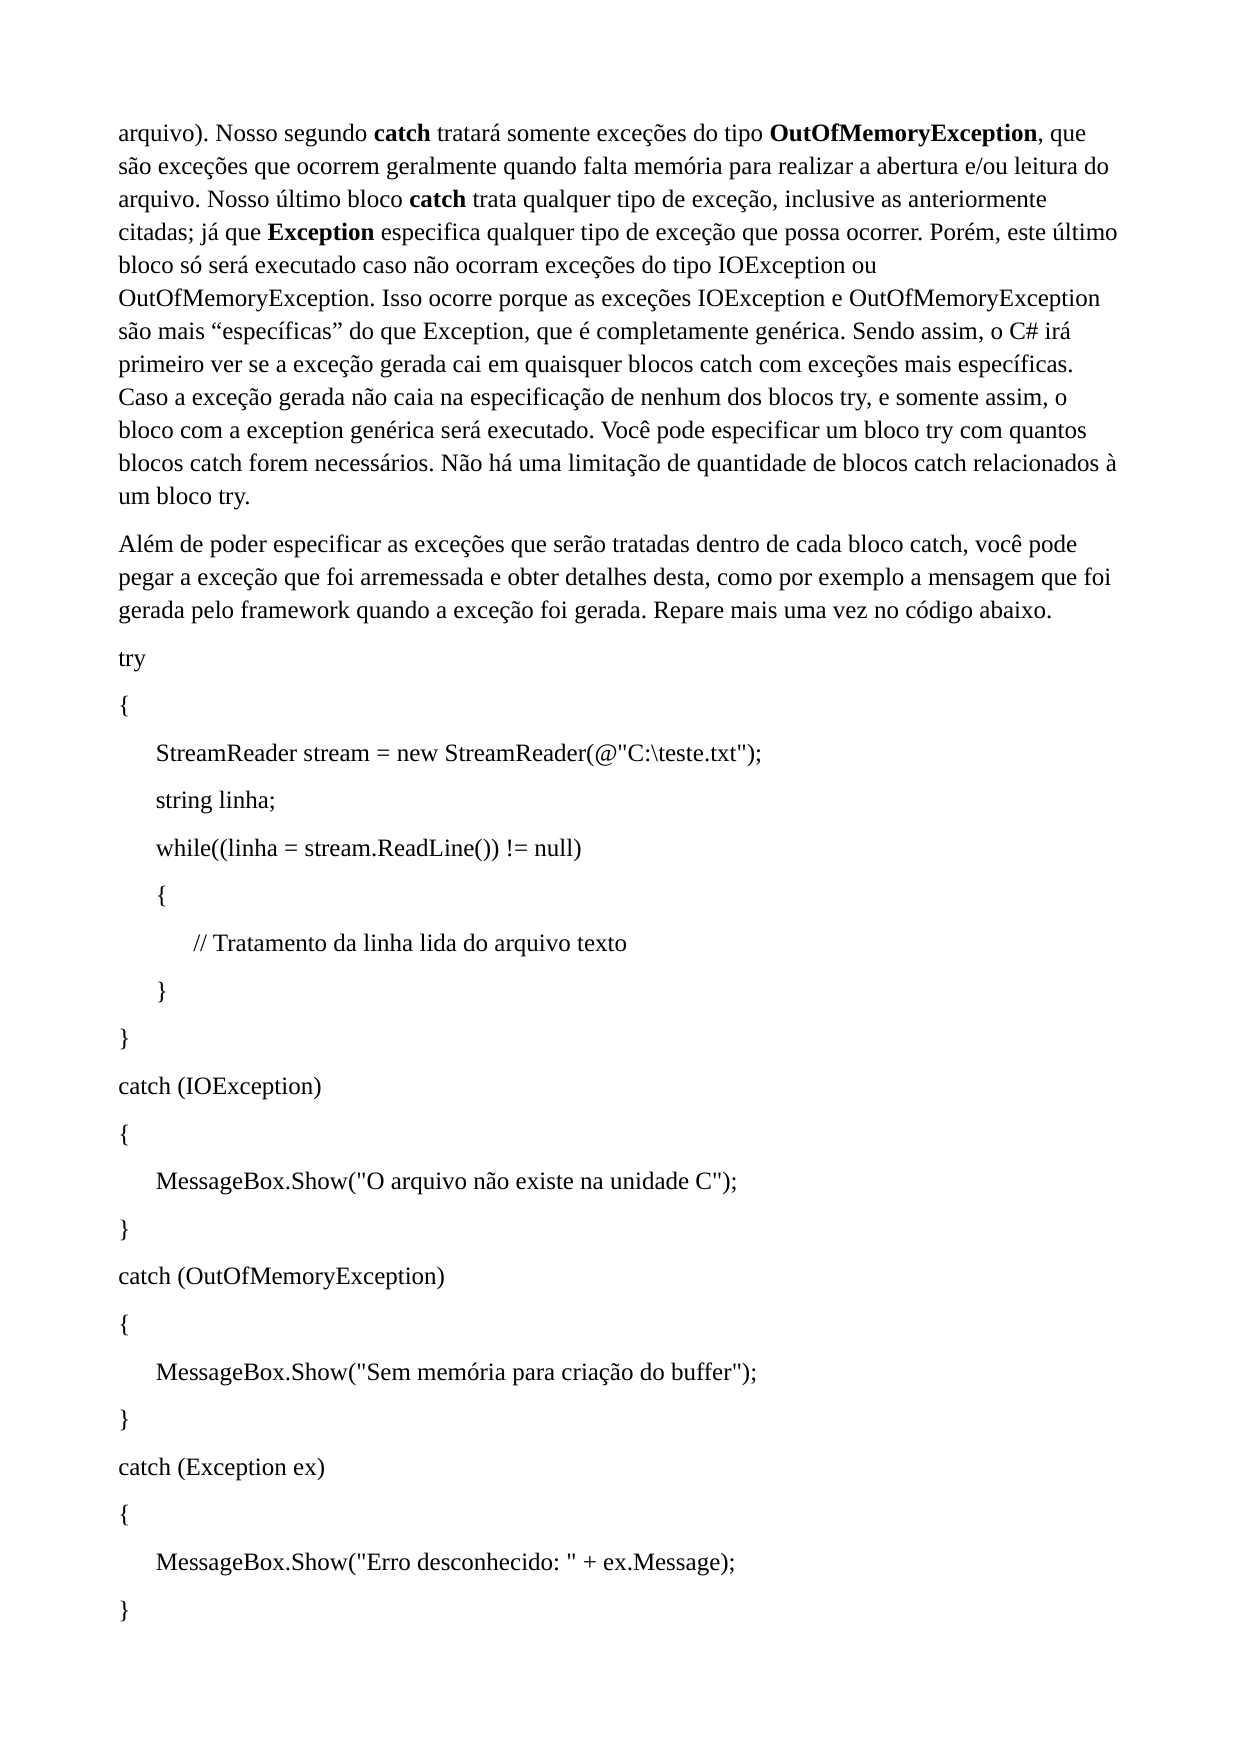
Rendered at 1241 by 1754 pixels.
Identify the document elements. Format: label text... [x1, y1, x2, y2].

text } [118, 1595, 1122, 1623]
text } [118, 1214, 1122, 1243]
text catch (OutOfMemoryException) [118, 1261, 1122, 1290]
text { [118, 1309, 1122, 1338]
text { [118, 1499, 1122, 1528]
text MessageBox.Show("Sem memória para criação do buffer"); [118, 1357, 1122, 1385]
text { [118, 881, 1122, 909]
text catch (IOException) [118, 1071, 1122, 1100]
text MessageBox.Show("Erro desconhecido: " + ex.Message); [118, 1547, 1122, 1576]
text // Tratamento da linha lida do arquivo texto [118, 928, 1122, 957]
text } [118, 976, 1122, 1004]
text while((linha = stream.ReadLine()) != null) [118, 833, 1122, 862]
text { [118, 690, 1122, 719]
text } [118, 1404, 1122, 1433]
text { [118, 1119, 1122, 1147]
text StreamReader stream = new StreamReader(@"C:\teste.txt"); [118, 738, 1122, 767]
text MessageBox.Show("O arquivo não existe na unidade C"); [118, 1166, 1122, 1195]
text try [118, 643, 1122, 671]
text Além de poder especificar as exceções que serão tratadas dentro de cada bloco catch, você pode pegar a exceção que foi arremessada e obter detalhes desta, como por exemplo a mensagem que foi gerada pelo framework quando a exceção foi gerada. Repare mais uma vez no código abaixo. [118, 529, 1122, 624]
text string linha; [118, 785, 1122, 814]
text } [118, 1023, 1122, 1052]
text catch (Exception ex) [118, 1452, 1122, 1481]
text arquivo). Nosso segundo catch tratará somente exceções do tipo OutOfMemoryException, que são exceções que ocorrem geralmente quando falta memória para realizar a abertura e/ou leitura do arquivo. Nosso último bloco catch trata qualquer tipo de exceção, inclusive as anteriormente citadas; já que Exception especifica qualquer tipo de exceção que possa ocorrer. Porém, este último bloco só será executado caso não ocorram exceções do tipo IOException ou OutOfMemoryException. Isso ocorre porque as exceções IOException e OutOfMemoryException são mais “específicas” do que Exception, que é completamente genérica. Sendo assim, o C# irá primeiro ver se a exceção gerada cai em quaisquer blocos catch com exceções mais específicas. Caso a exceção gerada não caia na especificação de nenhum dos blocos try, e somente assim, o bloco com a exception genérica será executado. Você pode especificar um bloco try com quantos blocos catch forem necessários. Não há uma limitação de quantidade de blocos catch relacionados à um bloco try. [118, 118, 1122, 510]
